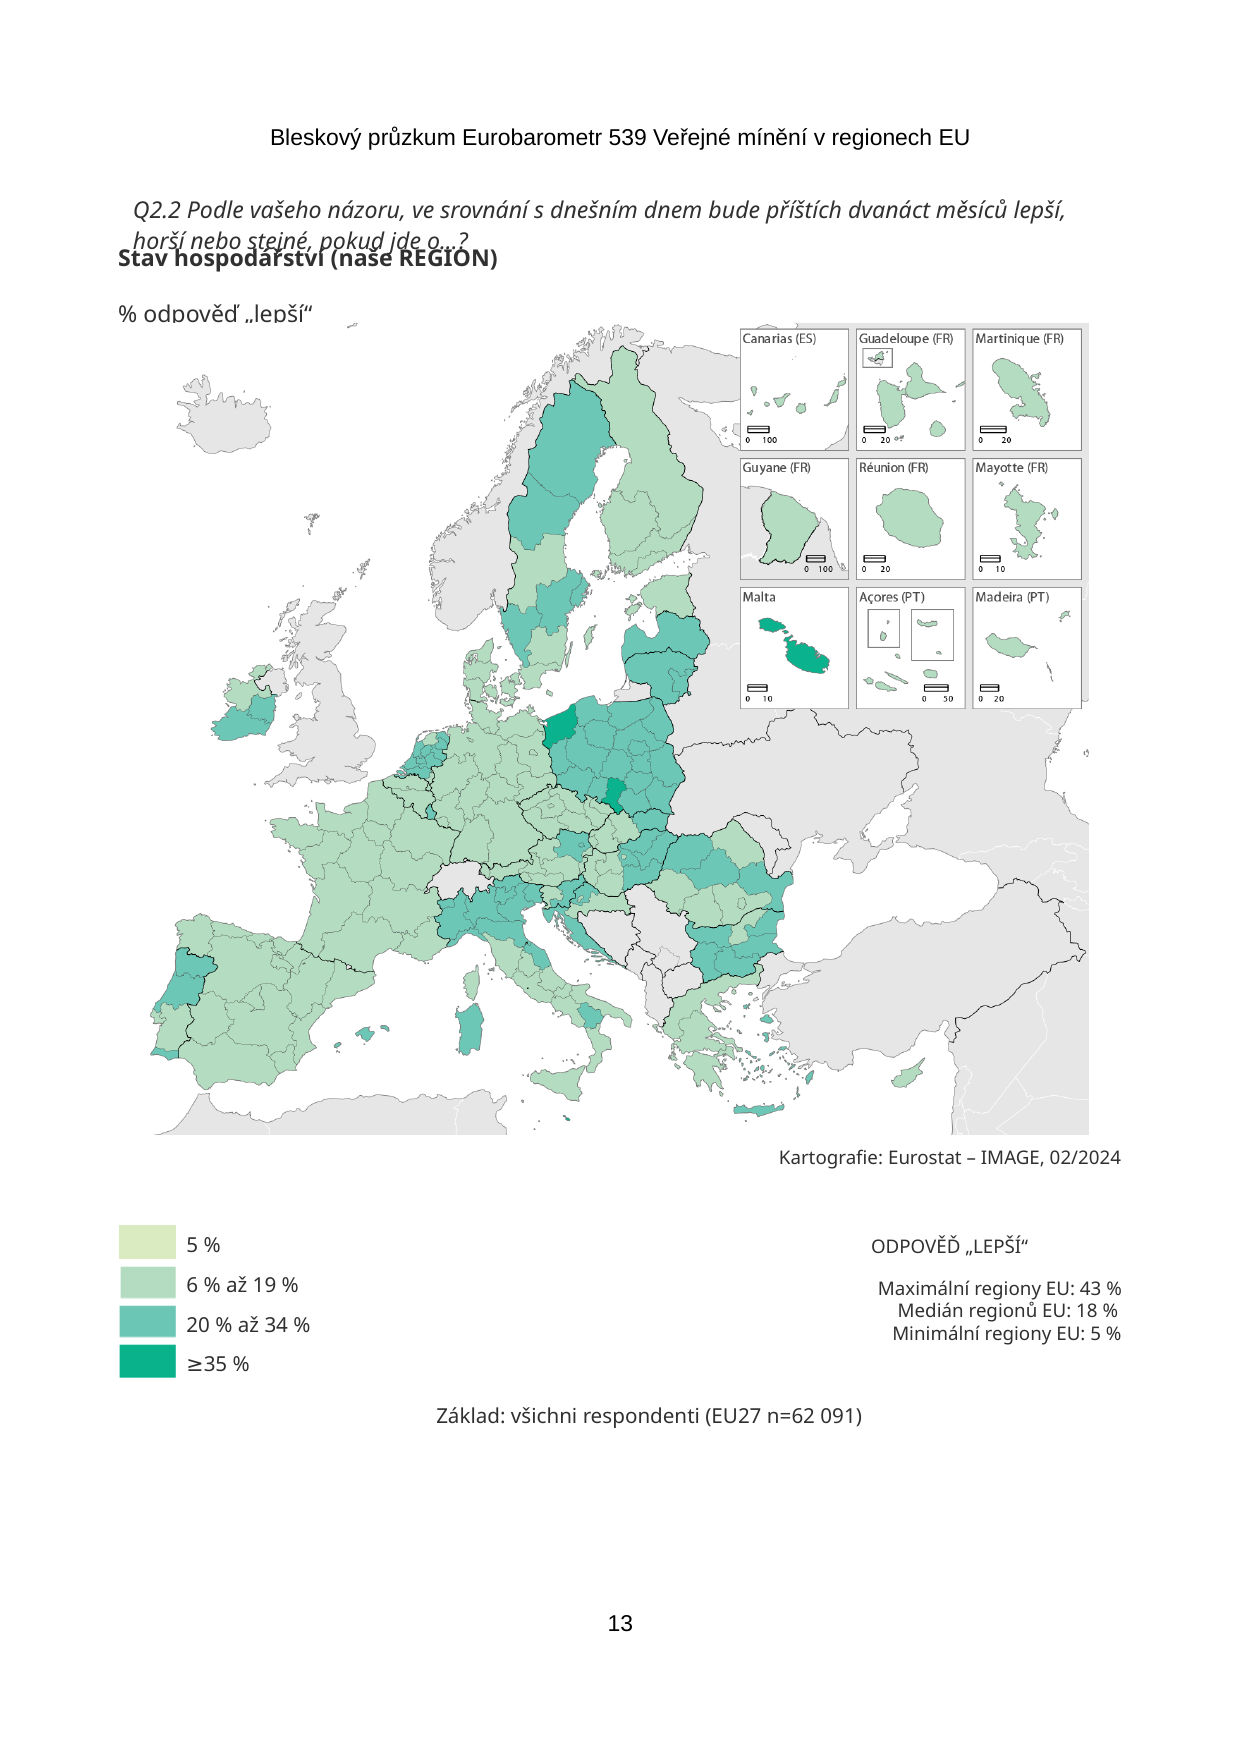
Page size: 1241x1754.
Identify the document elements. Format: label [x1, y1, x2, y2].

picture [120, 1306, 175, 1338]
picture [118, 320, 1089, 1136]
picture [121, 1267, 175, 1299]
picture [119, 1225, 176, 1259]
picture [120, 1345, 175, 1377]
